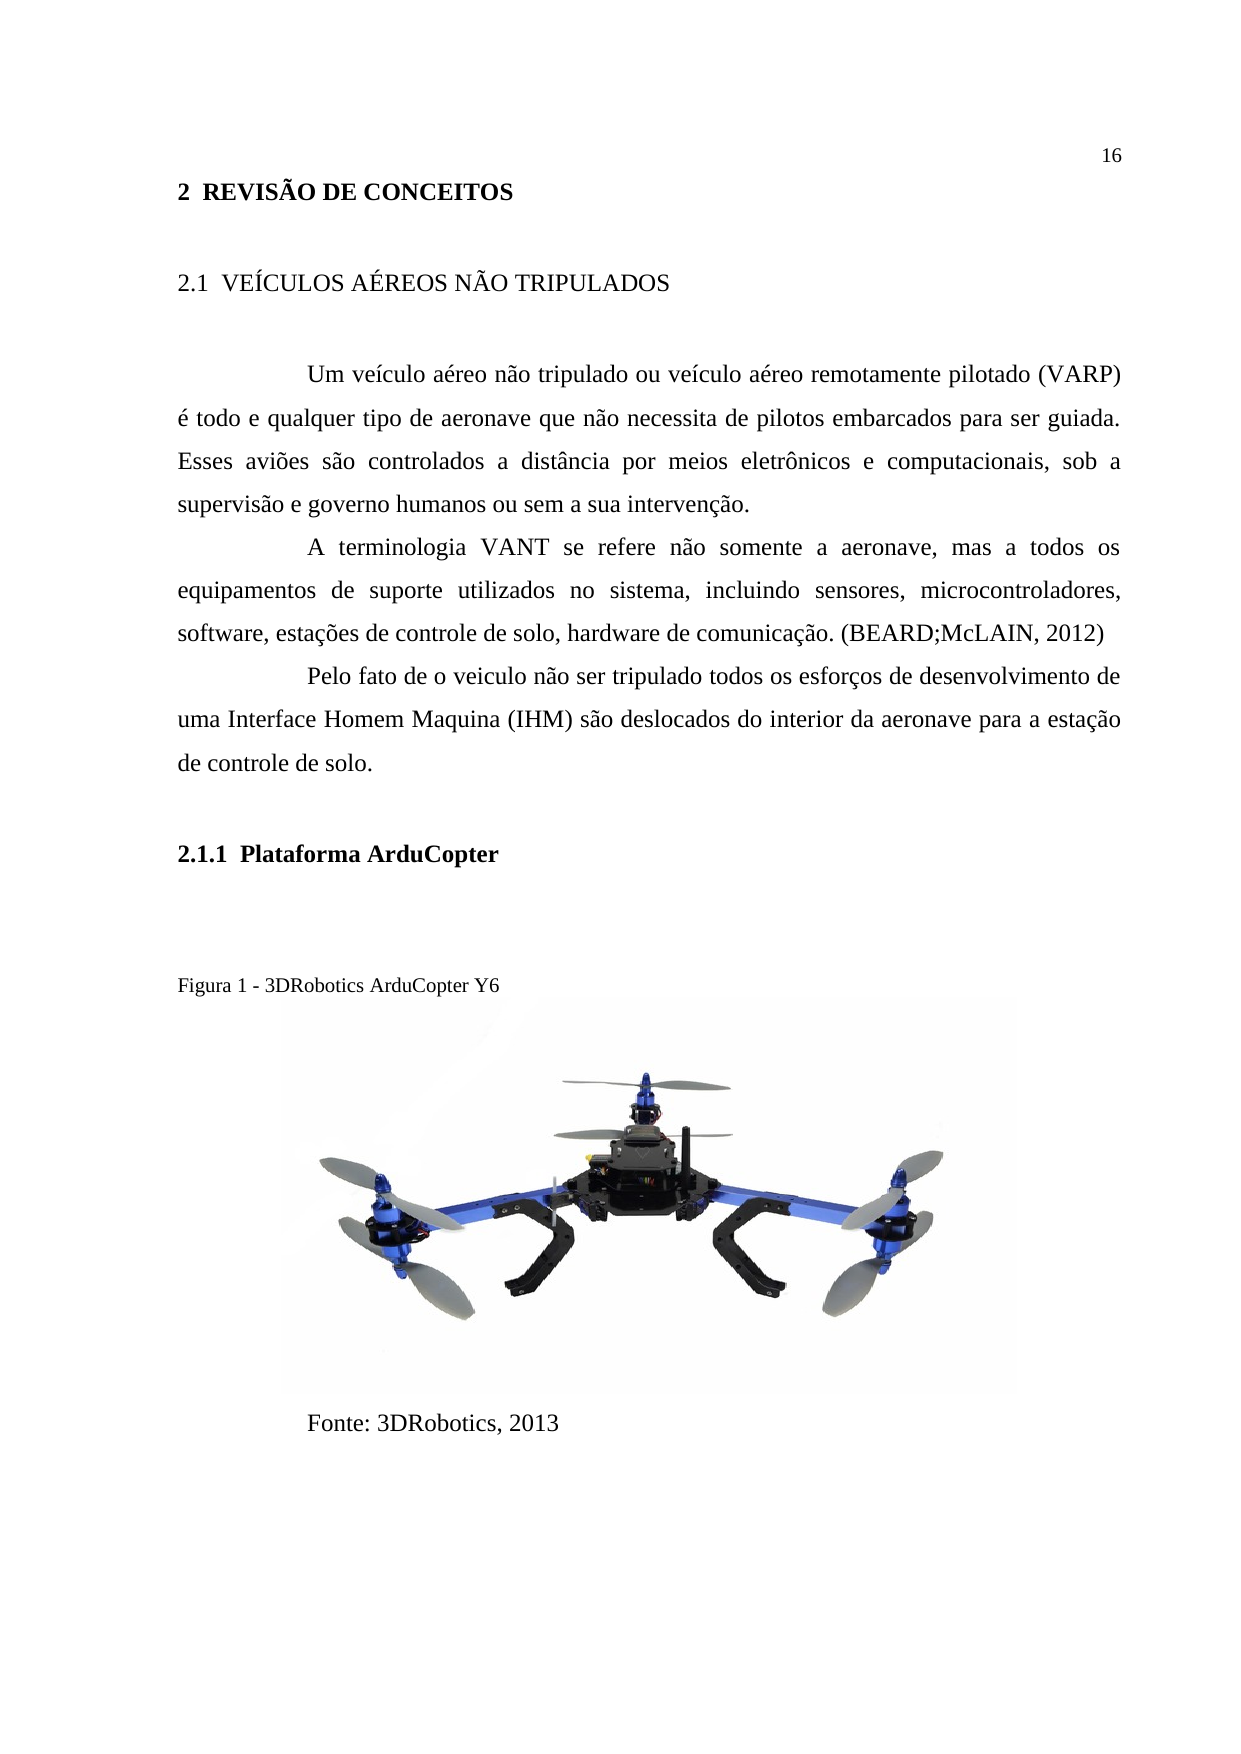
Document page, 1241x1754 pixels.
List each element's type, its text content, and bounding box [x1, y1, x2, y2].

subtitle Plataforma ArduCopter [177, 839, 1122, 867]
text Fonte: 3DRobotics, 2013 [177, 1394, 1122, 1436]
picture [281, 997, 1018, 1394]
list 3DRobotics ArduCopter Y6 [177, 973, 1122, 997]
text A terminologia VANT se refere não somente a aeronave, mas a todos os equipamentos de suporte utilizados no sistema, incluindo sensores, microcontroladores, software, estações de controle de solo, hardware de comunicação. (BEARD;McLAIN, 2012) [177, 532, 1122, 647]
subtitle Veículos aéreos não tripulados [177, 268, 1122, 297]
text Pelo fato de o veiculo não ser tripulado todos os esforços de desenvolvimento de uma Interface Homem Maquina (IHM) são deslocados do interior da aeronave para a estação de controle de solo. [177, 661, 1122, 776]
text Um veículo aéreo não tripulado ou veículo aéreo remotamente pilotado (VARP) é todo e qualquer tipo de aeronave que não necessita de pilotos embarcados para ser guiada. Esses aviões são controlados a distância por meios eletrônicos e computacionais, sob a supervisão e governo humanos ou sem a sua intervenção. [177, 359, 1122, 518]
subtitle Revisão de conceitos [177, 177, 1122, 206]
